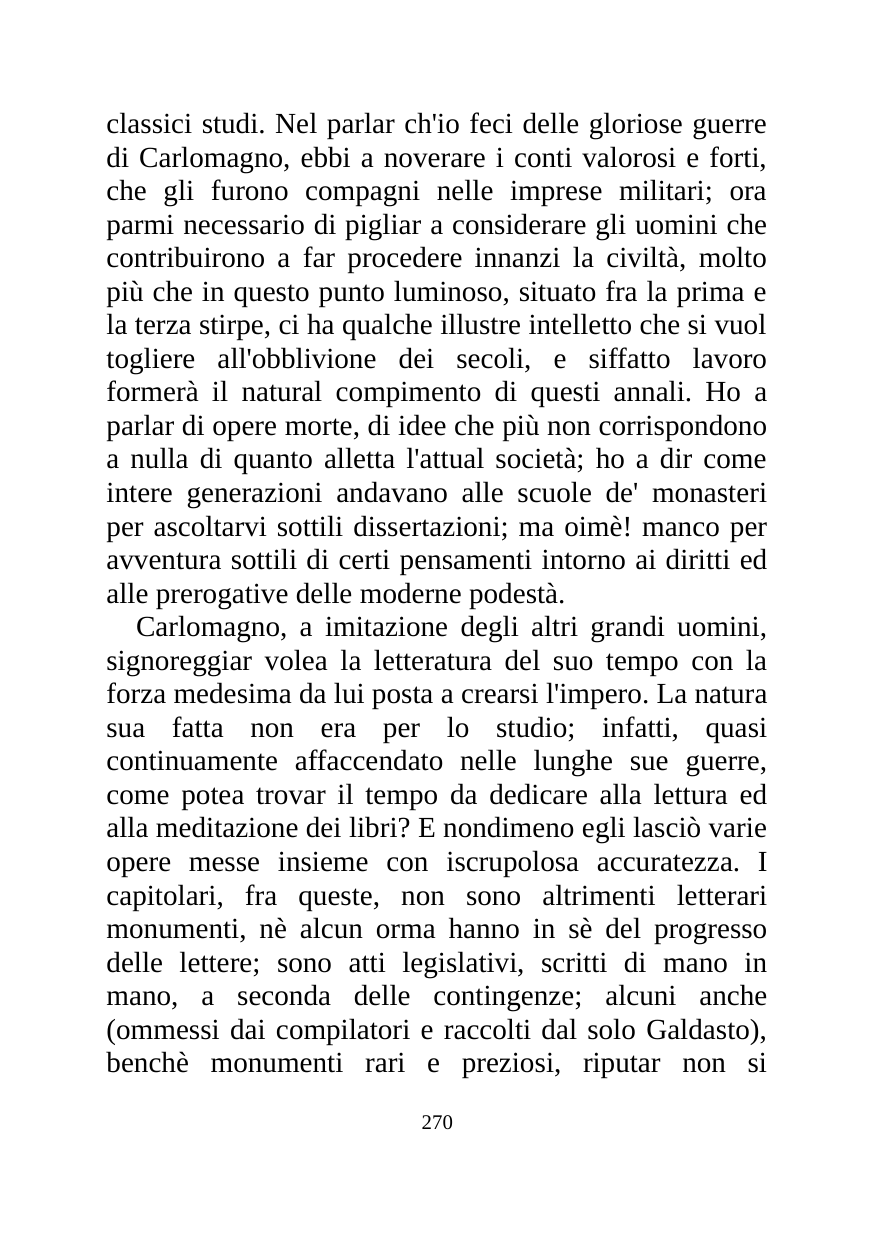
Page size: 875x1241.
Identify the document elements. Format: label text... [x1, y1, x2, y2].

text Carlomagno, a imitazione degli altri grandi uomini, signoreggiar volea la letteratura del suo tempo con la forza medesima da lui posta a crearsi l'impero. La natura sua fatta non era per lo studio; infatti, quasi continuamente affaccendato nelle lunghe sue guerre, come potea trovar il tempo da dedicare alla lettura ed alla meditazione dei libri? E nondimeno egli lasciò varie opere messe insieme con iscrupolosa accuratezza. I capitolari, fra queste, non sono altrimenti letterari monumenti, nè alcun orma hanno in sè del progresso delle lettere; sono atti legislativi, scritti di mano in mano, a seconda delle contingenze; alcuni anche (ommessi dai compilatori e raccolti dal solo Galdasto), benchè monumenti rari e preziosi, riputar non si [106, 609, 768, 1079]
text classici studi. Nel parlar ch'io feci delle gloriose guerre di Carlomagno, ebbi a noverare i conti valorosi e forti, che gli furono compagni nelle imprese militari; ora parmi necessario di pigliar a considerare gli uomini che contribuirono a far procedere innanzi la civiltà, molto più che in questo punto luminoso, situato fra la prima e la terza stirpe, ci ha qualche illustre intelletto che si vuol togliere all'obblivione dei secoli, e siffatto lavoro formerà il natural compimento di questi annali. Ho a parlar di opere morte, di idee che più non corrispondono a nulla di quanto alletta l'attual società; ho a dir come intere generazioni andavano alle scuole de' monasteri per ascoltarvi sottili dissertazioni; ma oimè! manco per avventura sottili di certi pensamenti intorno ai diritti ed alle prerogative delle moderne podestà. [106, 106, 768, 609]
